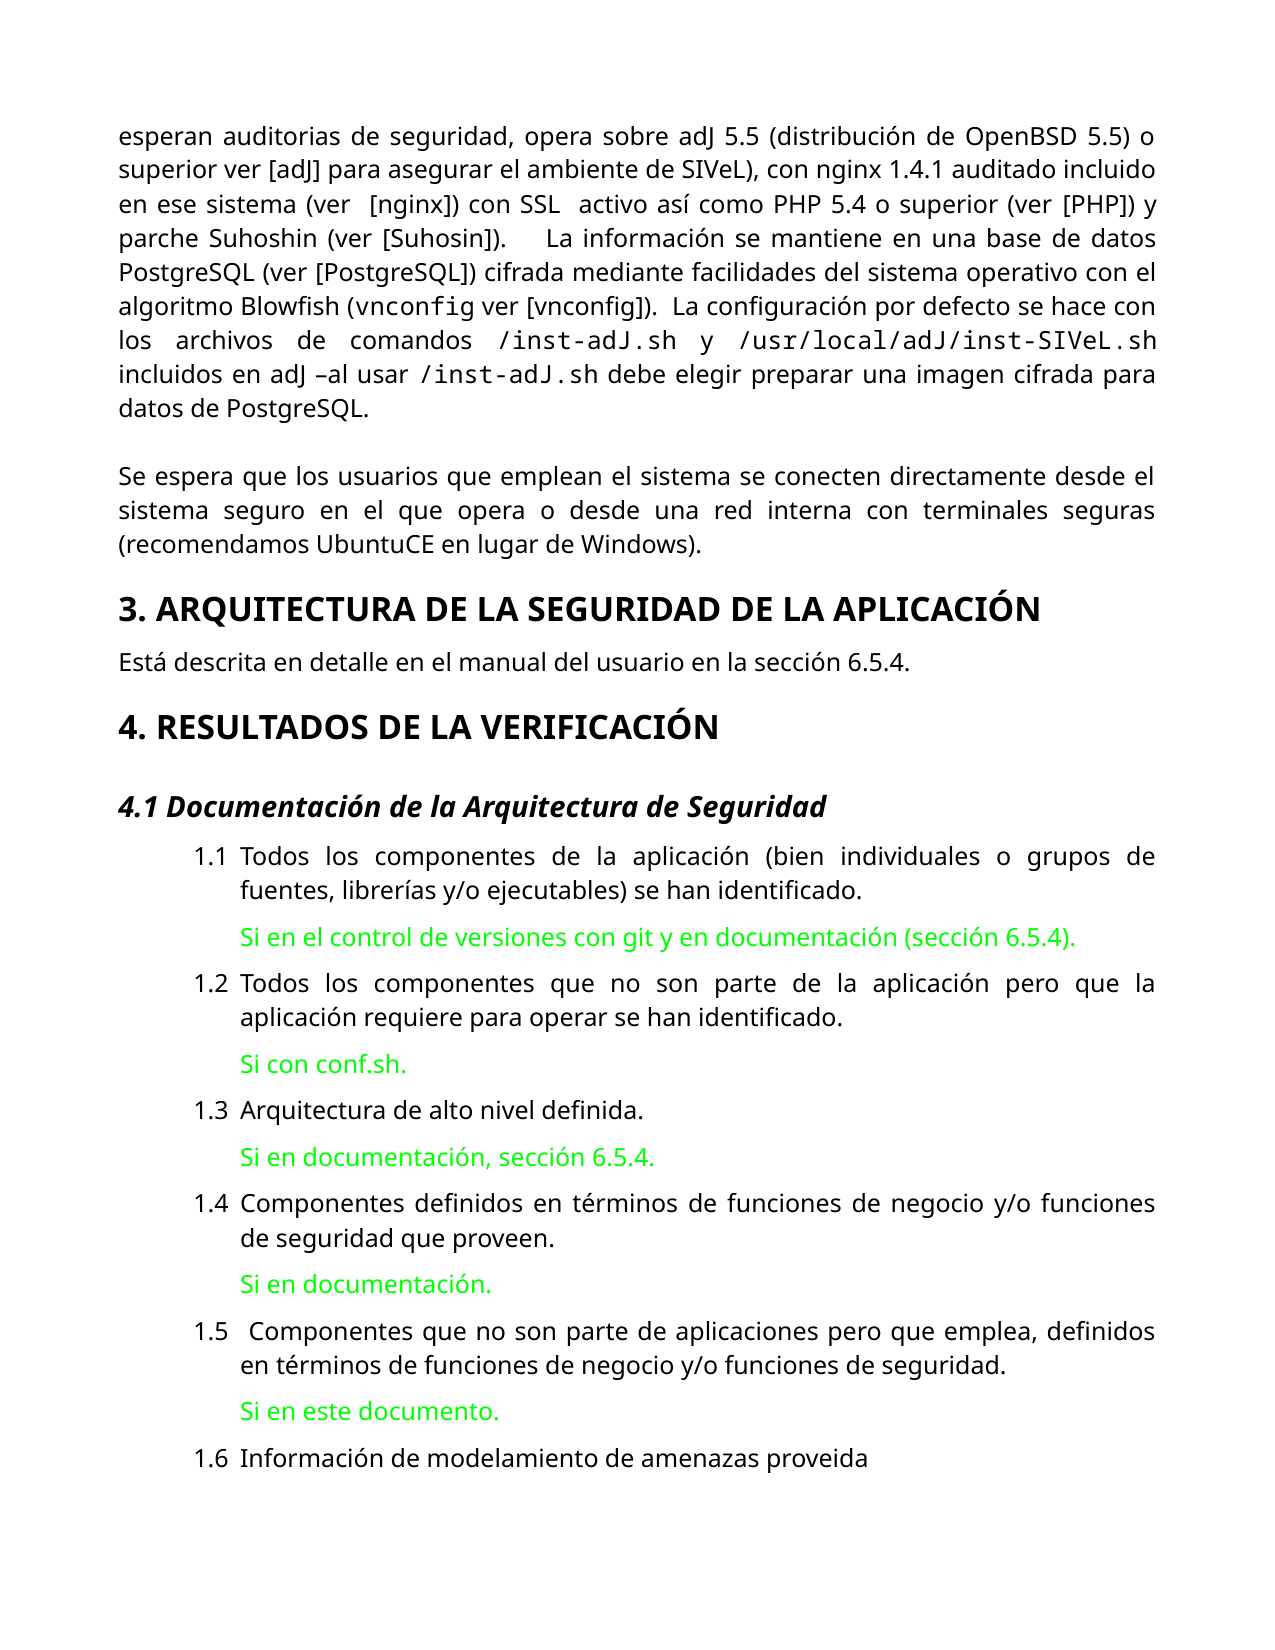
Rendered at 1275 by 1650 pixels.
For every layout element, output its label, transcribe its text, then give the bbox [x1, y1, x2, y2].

subtitle 4.1 Documentación de la Arquitectura de Seguridad [118, 786, 1157, 826]
list Si con conf.sh. [193, 1046, 1157, 1081]
list Si en este documento. [193, 1394, 1157, 1428]
text Se espera que los usuarios que emplean el sistema se conecten directamente desde el sistema seguro en el que opera o desde una red interna con terminales seguras (recomendamos UbuntuCE en lugar de Windows). [118, 459, 1157, 561]
list Todos los componentes de la aplicación (bien individuales o grupos de fuentes, librerías y/o ejecutables) se han identificado. [193, 839, 1157, 907]
list Arquitectura de alto nivel definida. [193, 1093, 1157, 1127]
list Si en el control de versiones con git y en documentación (sección 6.5.4). [193, 919, 1157, 953]
list Si en documentación, sección 6.5.4. [193, 1139, 1157, 1174]
text Está descrita en detalle en el manual del usuario en la sección 6.5.4. [118, 644, 1157, 678]
subtitle 4. RESULTADOS DE LA VERIFICACIÓN [118, 703, 1157, 749]
text esperan auditorias de seguridad, opera sobre adJ 5.5 (distribución de OpenBSD 5.5) o superior ver [adJ] para asegurar el ambiente de SIVeL), con nginx 1.4.1 auditado incluido en ese sistema (ver [nginx]) con SSL activo así como PHP 5.4 o superior (ver [PHP]) y parche Suhoshin (ver [Suhosin]). La información se mantiene en una base de datos PostgreSQL (ver [PostgreSQL]) cifrada mediante facilidades del sistema operativo con el algoritmo Blowfish (vnconfig ver [vnconfig]). La configuración por defecto se hace con los archivos de comandos /inst-adJ.sh y /usr/local/adJ/inst-SIVeL.sh incluidos en adJ –al usar /inst-adJ.sh debe elegir preparar una imagen cifrada para datos de PostgreSQL. [118, 118, 1157, 425]
list Componentes que no son parte de aplicaciones pero que emplea, definidos en términos de funciones de negocio y/o funciones de seguridad. [193, 1313, 1157, 1381]
list Todos los componentes que no son parte de la aplicación pero que la aplicación requiere para operar se han identificado. [193, 966, 1157, 1034]
list Información de modelamiento de amenazas proveida [193, 1441, 1157, 1474]
list Si en documentación. [193, 1267, 1157, 1301]
subtitle 3. ARQUITECTURA DE LA SEGURIDAD DE LA APLICACIÓN [118, 586, 1157, 632]
list Componentes definidos en términos de funciones de negocio y/o funciones de seguridad que proveen. [193, 1186, 1157, 1254]
